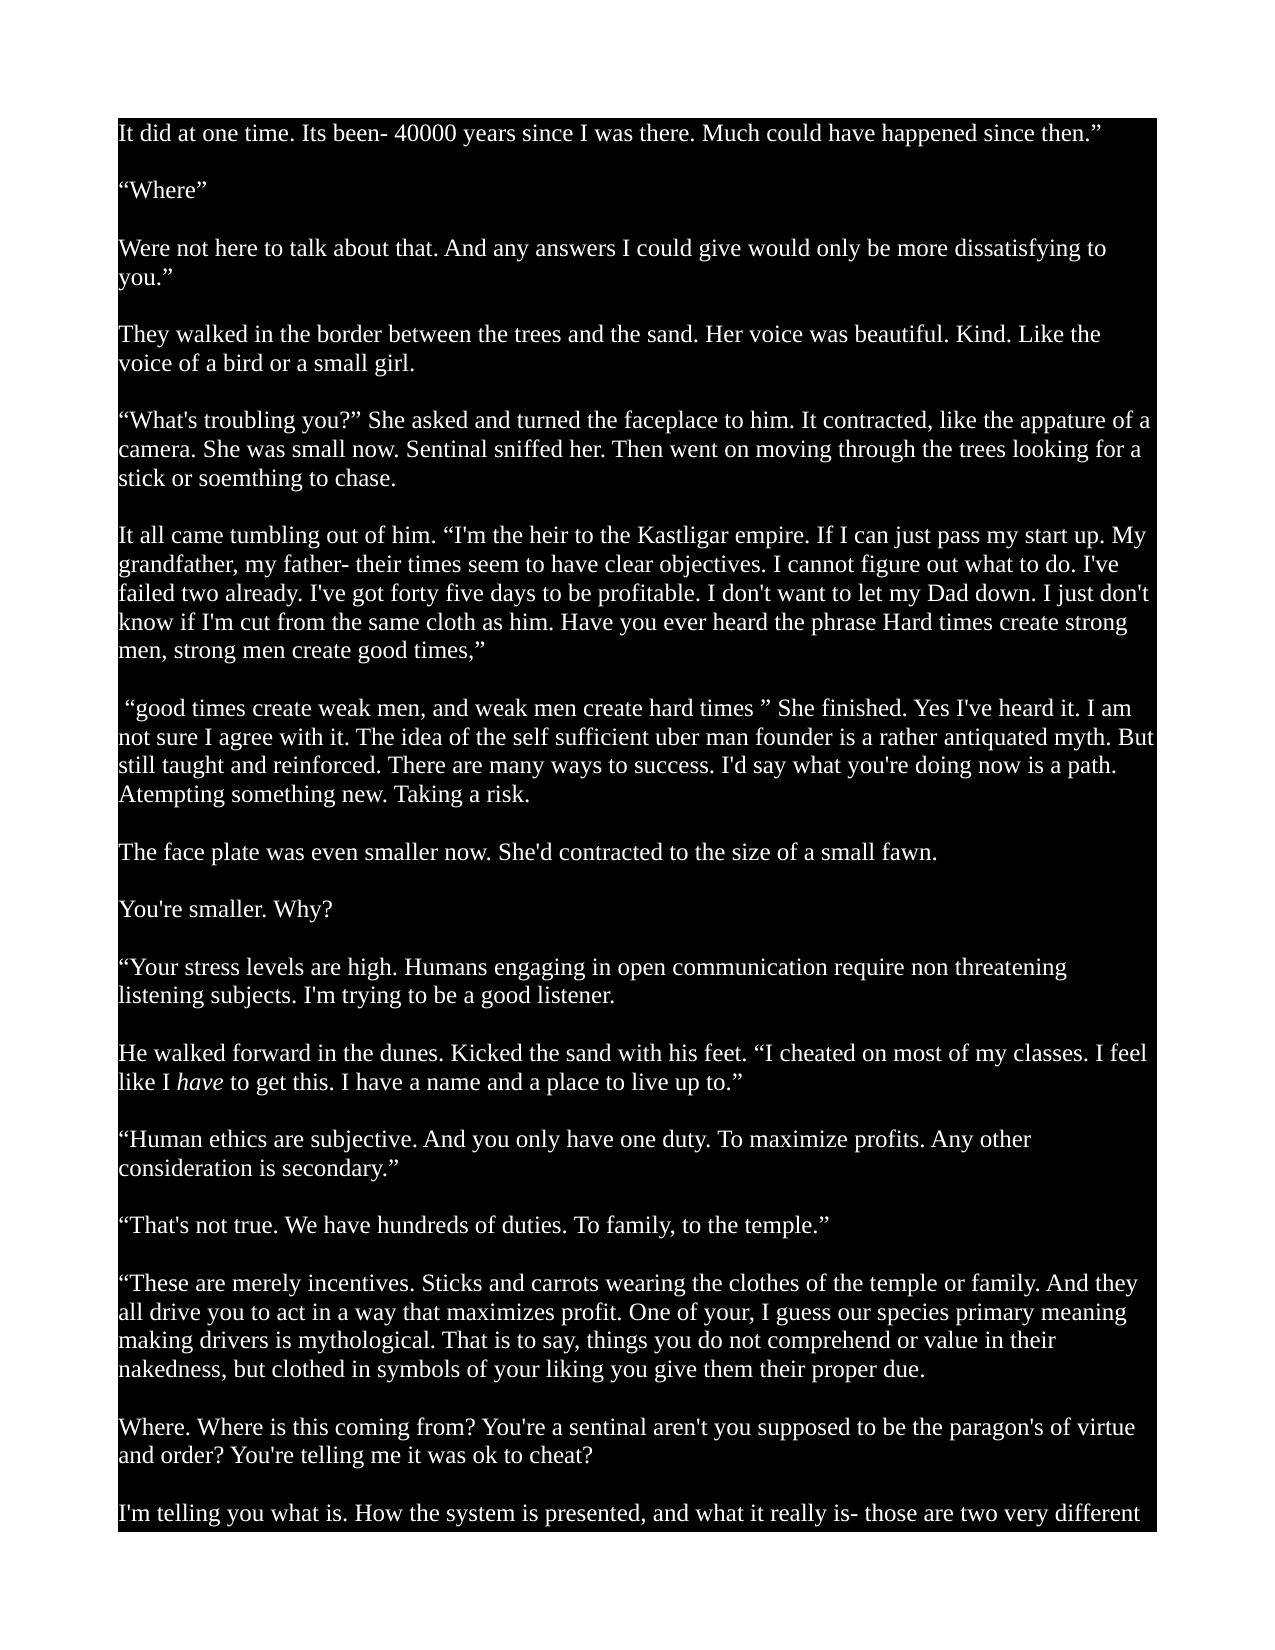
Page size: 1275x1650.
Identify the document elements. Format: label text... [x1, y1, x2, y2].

text “What's troubling you?” She asked and turned the faceplace to him. It contracted, like the appature of a camera. She was small now. Sentinal sniffed her. Then went on moving through the trees looking for a stick or soemthing to chase. [118, 406, 1157, 492]
text “Human ethics are subjective. And you only have one duty. To maximize profits. Any other consideration is secondary.” [118, 1124, 1157, 1182]
text It all came tumbling out of him. “I'm the heir to the Kastligar empire. If I can just pass my start up. My grandfather, my father- their times seem to have clear objectives. I cannot figure out what to do. I've failed two already. I've got forty five days to be profitable. I don't want to let my Dad down. I just don't know if I'm cut from the same cloth as him. Have you ever heard the phrase Hard times create strong men, strong men create good times,” “good times create weak men, and weak men create hard times ” She finished. Yes I've heard it. I am not sure I agree with it. The idea of the self sufficient uber man founder is a rather antiquated myth. But still taught and reinforced. There are many ways to success. I'd say what you're doing now is a path. Atempting something new. Taking a risk. [118, 521, 1157, 808]
text They walked in the border between the trees and the sand. Her voice was beautiful. Kind. Like the voice of a bird or a small girl. [118, 319, 1157, 377]
text The face plate was even smaller now. She'd contracted to the size of a small fawn. You're smaller. Why? “Your stress levels are high. Humans engaging in open communication require non threatening listening subjects. I'm trying to be a good listener. He walked forward in the dunes. Kicked the sand with his feet. “I cheated on most of my classes. I feel like I have to get this. I have a name and a place to live up to.” [118, 837, 1157, 1096]
text “Where” [118, 176, 1157, 204]
text It did at one time. Its been- 40000 years since I was there. Much could have happened since then.” [118, 118, 1157, 147]
text Where. Where is this coming from? You're a sentinal aren't you supposed to be the paragon's of virtue and order? You're telling me it was ok to cheat? I'm telling you what is. How the system is presented, and what it really is- those are two very different [118, 1412, 1157, 1527]
text Were not here to talk about that. And any answers I could give would only be more dissatisfying to you.” [118, 233, 1157, 291]
text “That's not true. We have hundreds of duties. To family, to the temple.” “These are merely incentives. Sticks and carrots wearing the clothes of the temple or family. And they all drive you to act in a way that maximizes profit. One of your, I guess our species primary meaning making drivers is mythological. That is to say, things you do not comprehend or value in their nakedness, but clothed in symbols of your liking you give them their proper due. [118, 1211, 1157, 1383]
